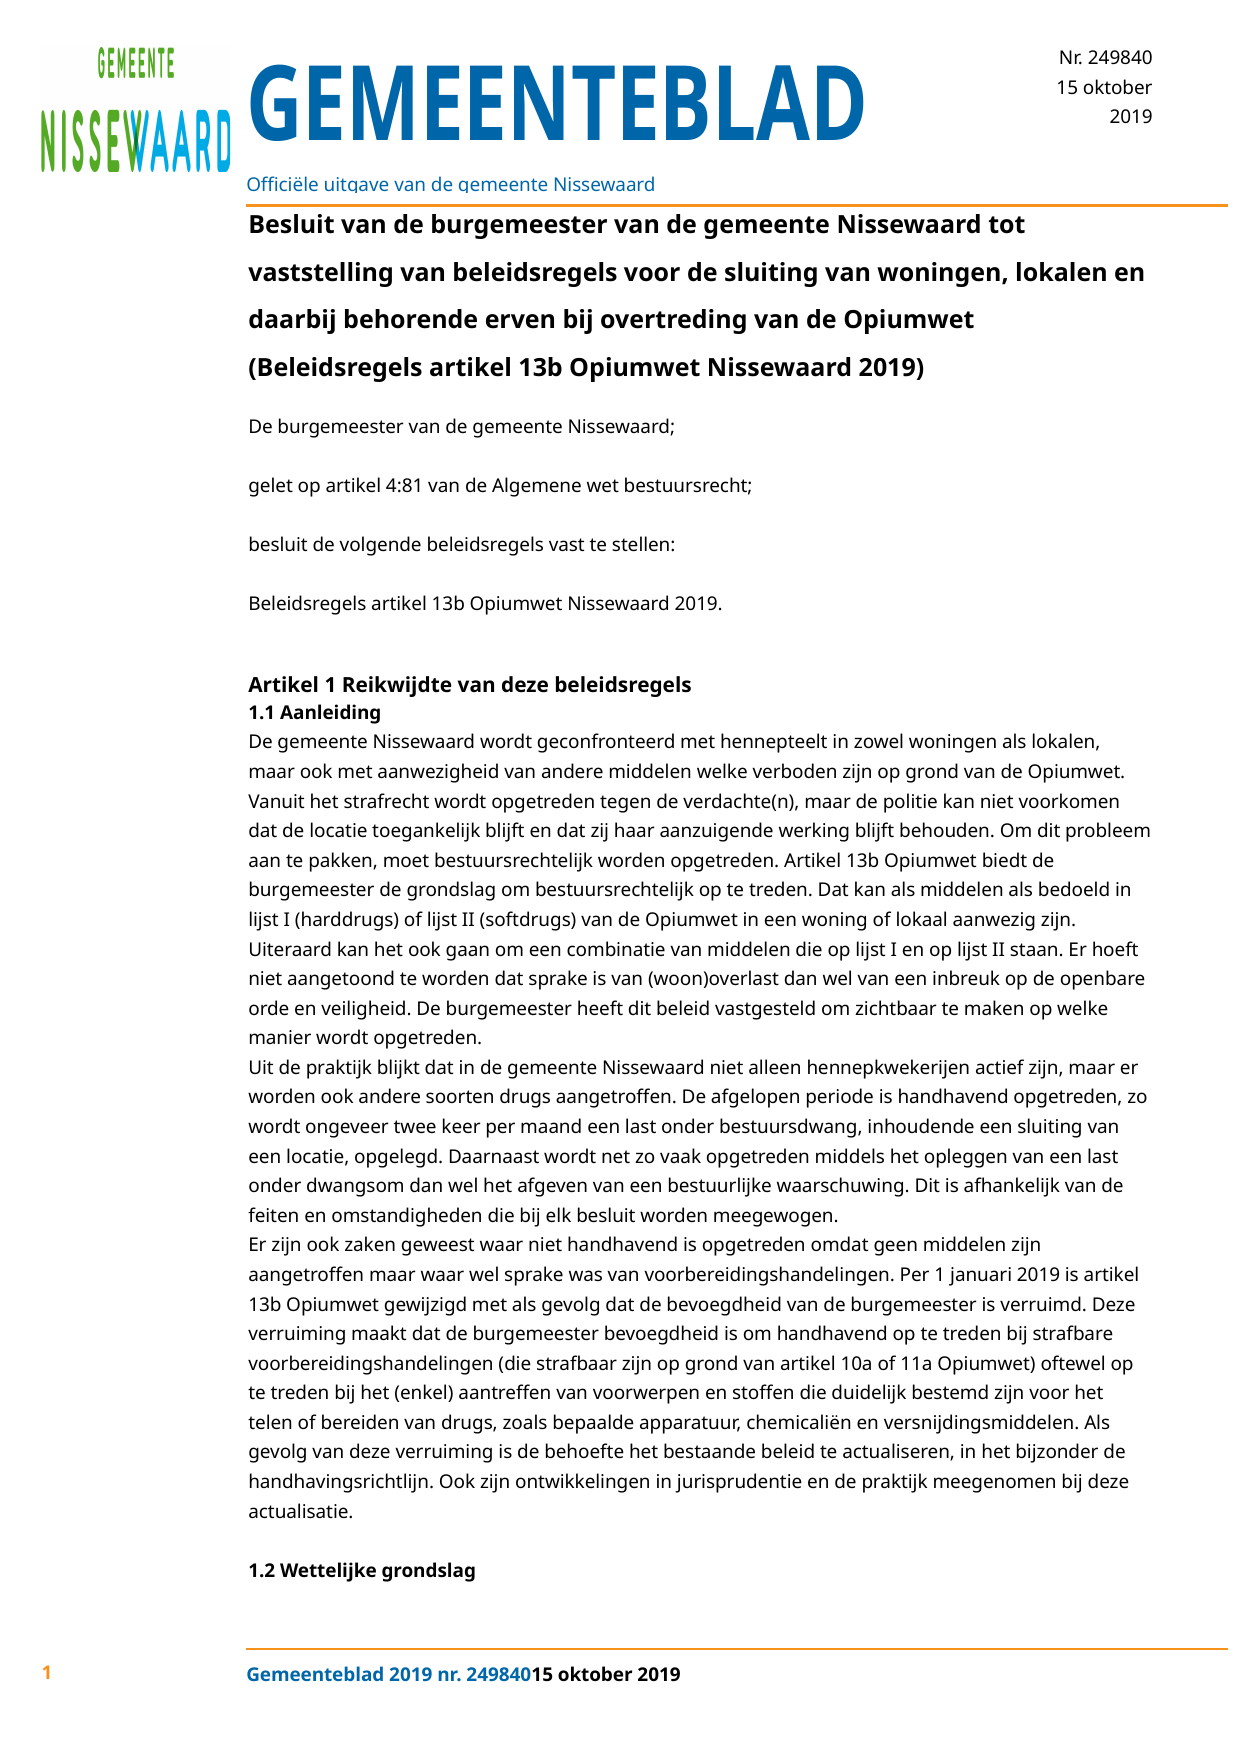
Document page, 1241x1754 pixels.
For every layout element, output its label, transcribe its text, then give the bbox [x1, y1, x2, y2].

picture [201, 122, 206, 138]
text De gemeente Nissewaard wordt geconfronteerd met hennepteelt in zowel woningen als lokalen, maar ook met aanwezigheid van andere middelen welke verboden zijn op grond van de Opiumwet. Vanuit het strafrecht wordt opgetreden tegen de verdachte(n), maar de politie kan niet voorkomen dat de locatie toegankelijk blijft en dat zij haar aanzuigende werking blijft behouden. Om dit probleem aan te pakken, moet bestuursrechtelijk worden opgetreden. Artikel 13b Opiumwet biedt de burgemeester de grondslag om bestuursrechtelijk op te treden. Dat kan als middelen als bedoeld in lijst I (harddrugs) of lijst II (softdrugs) van de Opiumwet in een woning of lokaal aanwezig zijn. Uiteraard kan het ook gaan om een combinatie van middelen die op lijst I en op lijst II staan. Er hoeft niet aangetoond te worden dat sprake is van (woon)overlast dan wel van een inbreuk op de openbare orde en veiligheid. De burgemeester heeft dit beleid vastgesteld om zichtbaar te maken op welke manier wordt opgetreden. [248, 729, 1152, 1050]
text Besluit van de burgemeester van de gemeente Nissewaard tot vaststelling van beleidsregels voor de sluiting van woningen, lokalen en daarbij behorende erven bij overtreding van de Opiumwet (Beleidsregels artikel 13b Opiumwet Nissewaard 2019) [248, 207, 1152, 384]
text gelet op artikel 4:81 van de Algemene wet bestuursrecht; [248, 472, 1152, 498]
text Uit de praktijk blijkt dat in de gemeente Nissewaard niet alleen hennepkwekerijen actief zijn, maar er worden ook andere soorten drugs aangetroffen. De afgelopen periode is handhavend opgetreden, zo wordt ongeveer twee keer per maand een last onder bestuursdwang, inhoudende een sluiting van een locatie, opgelegd. Daarnaast wordt net zo vaak opgetreden middels het opleggen van een last onder dwangsom dan wel het afgeven van een bestuurlijke waarschuwing. Dit is afhankelijk van de feiten en omstandigheden die bij elk besluit worden meegewogen. [248, 1054, 1152, 1228]
text Beleidsregels artikel 13b Opiumwet Nissewaard 2019. [248, 591, 1152, 616]
text Artikel 1 Reikwijdte van deze beleidsregels [248, 671, 1152, 699]
text 1.1 Aanleiding [248, 699, 1152, 725]
text besluit de volgende beleidsregels vast te stellen: [248, 531, 1152, 557]
text Er zijn ook zaken geweest waar niet handhavend is opgetreden omdat geen middelen zijn aangetroffen maar waar wel sprake was van voorbereidingshandelingen. Per 1 januari 2019 is artikel 13b Opiumwet gewijzigd met als gevolg dat de bevoegdheid van de burgemeester is verruimd. Deze verruiming maakt dat de burgemeester bevoegdheid is om handhavend op te treden bij strafbare voorbereidingshandelingen (die strafbaar zijn op grond van artikel 10a of 11a Opiumwet) oftewel op te treden bij het (enkel) aantreffen van voorwerpen en stoffen die duidelijk bestemd zijn voor het telen of bereiden van drugs, zoals bepaalde apparatuur, chemicaliën en versnijdingsmiddelen. Als gevolg van deze verruiming is de behoefte het bestaande beleid te actualiseren, in het bijzonder de handhavingsrichtlijn. Ook zijn ontwikkelingen in jurisprudentie en de praktijk meegenomen bij deze actualisatie. [248, 1232, 1152, 1523]
picture [41, 47, 231, 172]
picture [154, 157, 165, 172]
text 1.2 Wettelijke grondslag [248, 1557, 1152, 1583]
picture [222, 122, 227, 160]
picture [200, 151, 206, 172]
text De burgemeester van de gemeente Nissewaard; [248, 413, 1152, 439]
picture [176, 157, 187, 172]
